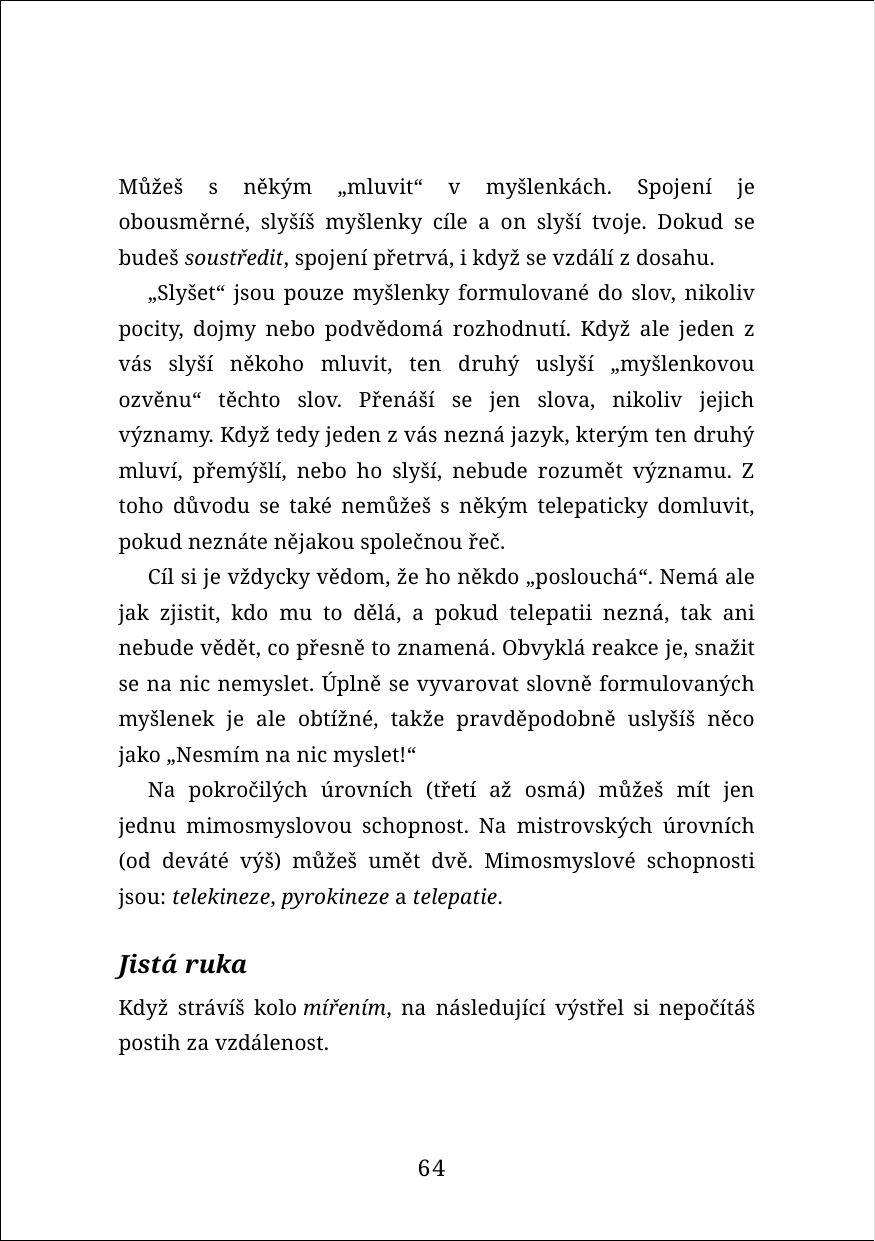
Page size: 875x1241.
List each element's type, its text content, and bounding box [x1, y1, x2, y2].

text Když strávíš kolo mířením, na následující výstřel si nepočítáš postih za vzdálenost. [118, 993, 756, 1057]
text Můžeš s někým „mluvit“ v myšlenkách. Spojení je obousměrné, slyšíš myšlenky cíle a on slyší tvoje. Dokud se budeš soustředit, spojení přetrvá, i když se vzdálí z dosahu. „Slyšet“ jsou pouze myšlenky formulované do slov, nikoliv pocity, dojmy nebo podvědomá rozhodnutí. Když ale jeden z vás slyší někoho mluvit, ten druhý uslyší „myšlenkovou ozvěnu“ těchto slov. Přenáší se jen slova, nikoliv jejich významy. Když tedy jeden z vás nezná jazyk, kterým ten druhý mluví, přemýšlí, nebo ho slyší, nebude rozumět významu. Z toho důvodu se také nemůžeš s někým telepaticky domluvit, pokud neznáte nějakou společnou řeč. Cíl si je vždycky vědom, že ho někdo „poslouchá“. Nemá ale jak zjistit, kdo mu to dělá, a pokud telepatii nezná, tak ani nebude vědět, co přesně to znamená. Obvyklá reakce je, snažit se na nic nemyslet. Úplně se vyvarovat slovně formulovaných myšlenek je ale obtížné, takže pravděpodobně uslyšíš něco jako „Nesmím na nic myslet!“ Na pokročilých úrovních (třetí až osmá) můžeš mít jen jednu mimosmyslovou schopnost. Na mistrovských úrovních (od deváté výš) můžeš umět dvě. Mimosmyslové schopnosti jsou: telekineze, pyrokineze a telepatie. [118, 172, 756, 911]
subtitle Jistá ruka [118, 947, 756, 981]
